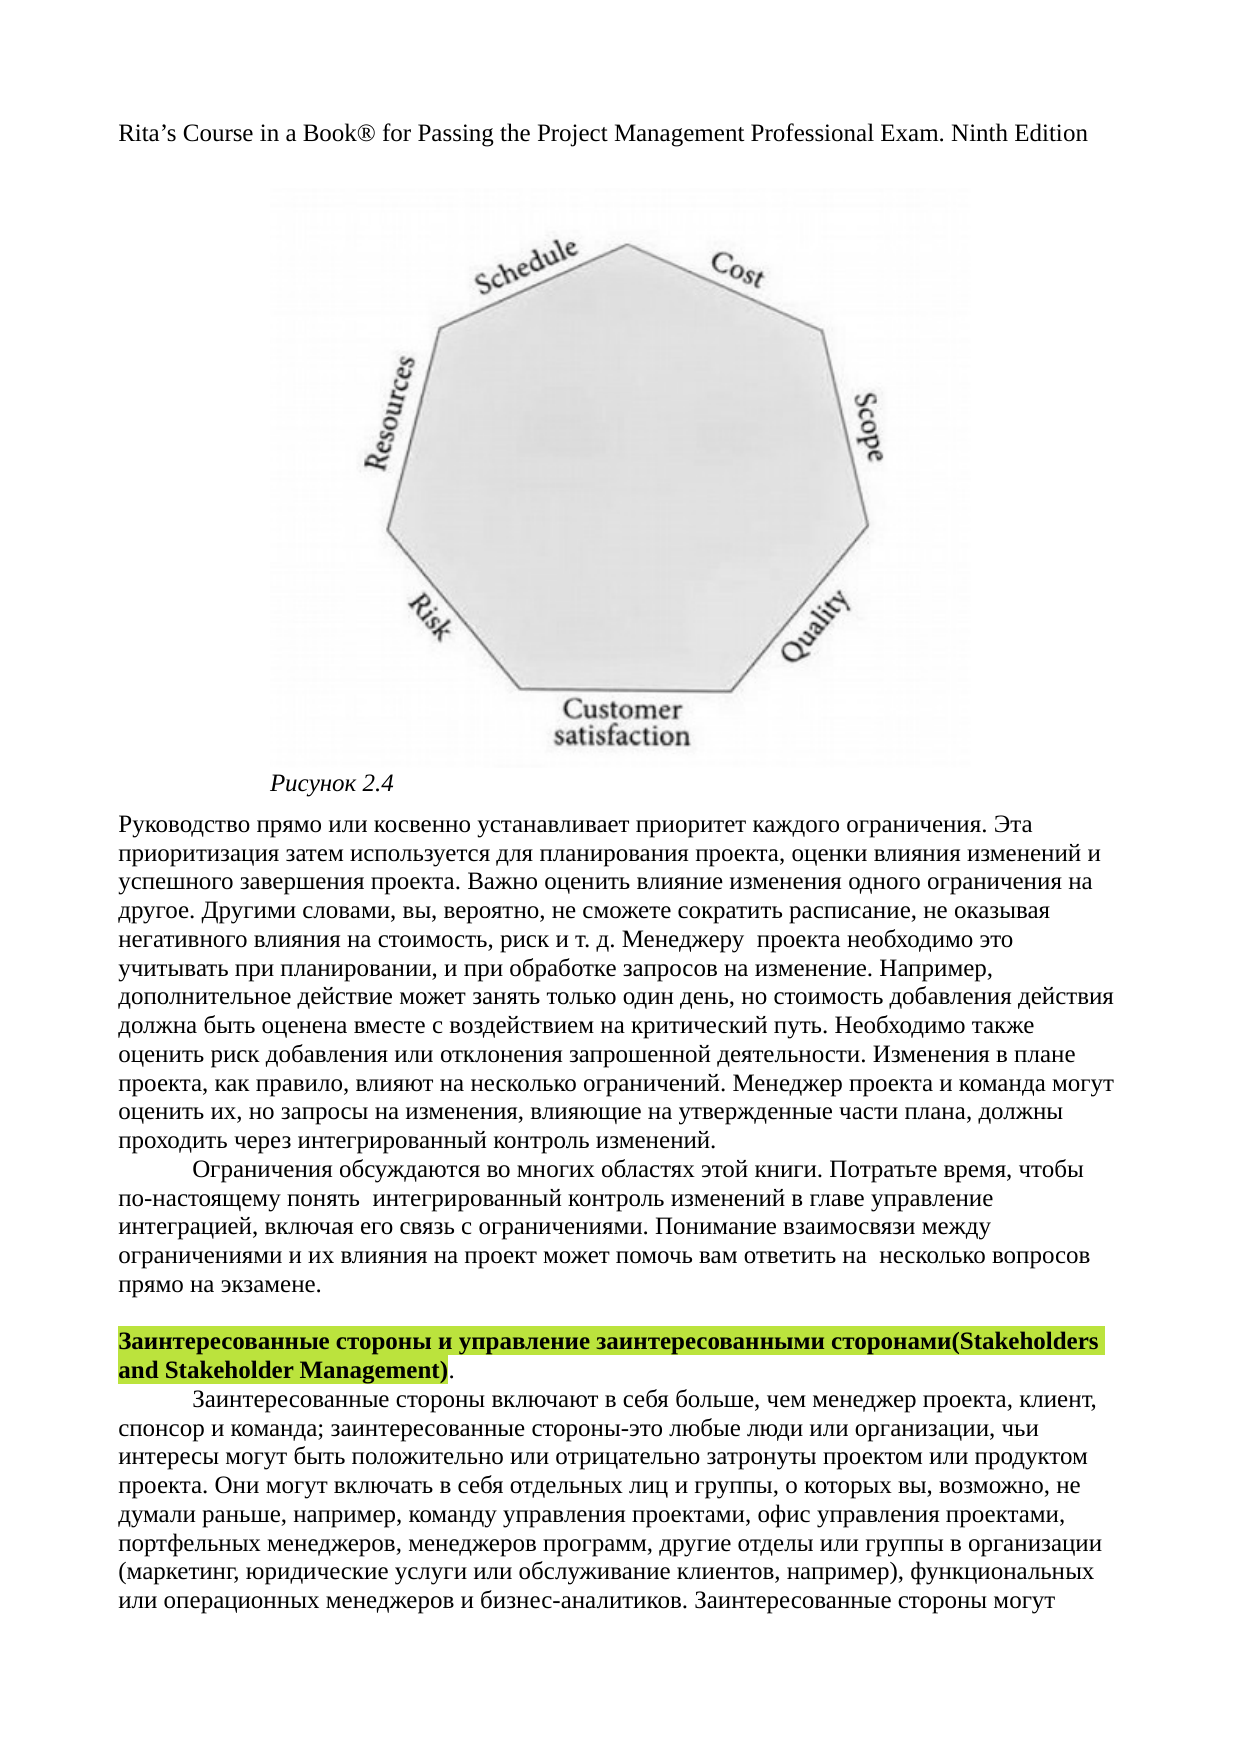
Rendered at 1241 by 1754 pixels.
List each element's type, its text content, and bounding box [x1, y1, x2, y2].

text Руководство прямо или косвенно устанавливает приоритет каждого ограничения. Эта приоритизация затем используется для планирования проекта, оценки влияния изменений и успешного завершения проекта. Важно оценить влияние изменения одного ограничения на другое. Другими словами, вы, вероятно, не сможете сократить расписание, не оказывая негативного влияния на стоимость, риск и т. д. Менеджеру проекта необходимо это учитывать при планировании, и при обработке запросов на изменение. Например, дополнительное действие может занять только один день, но стоимость добавления действия должна быть оценена вместе с воздействием на критический путь. Необходимо также оценить риск добавления или отклонения запрошенной деятельности. Изменения в плане проекта, как правило, влияют на несколько ограничений. Менеджер проекта и команда могут оценить их, но запросы на изменения, влияющие на утвержденные части плана, должны проходить через интегрированный контроль изменений. [118, 780, 1122, 1154]
text Ограничения обсуждаются во многих областях этой книги. Потратьте время, чтобы по-настоящему понять интегрированный контроль изменений в главе управление интеграцией, включая его связь с ограничениями. Понимание взаимосвязи между ограничениями и их влияния на проект может помочь вам ответить на несколько вопросов прямо на экзамене. [118, 1154, 1122, 1298]
text Заинтересованные стороны включают в себя больше, чем менеджер проекта, клиент, спонсор и команда; заинтересованные стороны-это любые люди или организации, чьи интересы могут быть положительно или отрицательно затронуты проектом или продуктом проекта. Они могут включать в себя отдельных лиц и группы, о которых вы, возможно, не думали раньше, например, команду управления проектами, офис управления проектами, портфельных менеджеров, менеджеров программ, другие отделы или группы в организации (маркетинг, юридические услуги или обслуживание клиентов, например), функциональных или операционных менеджеров и бизнес-аналитиков. Заинтересованные стороны могут [118, 1384, 1122, 1614]
picture [269, 188, 971, 768]
text Заинтересованные стороны и управление заинтересованными сторонами(Stakeholders and Stakeholder Management). [118, 1326, 1122, 1384]
text Рисунок 2.4 [270, 768, 971, 797]
